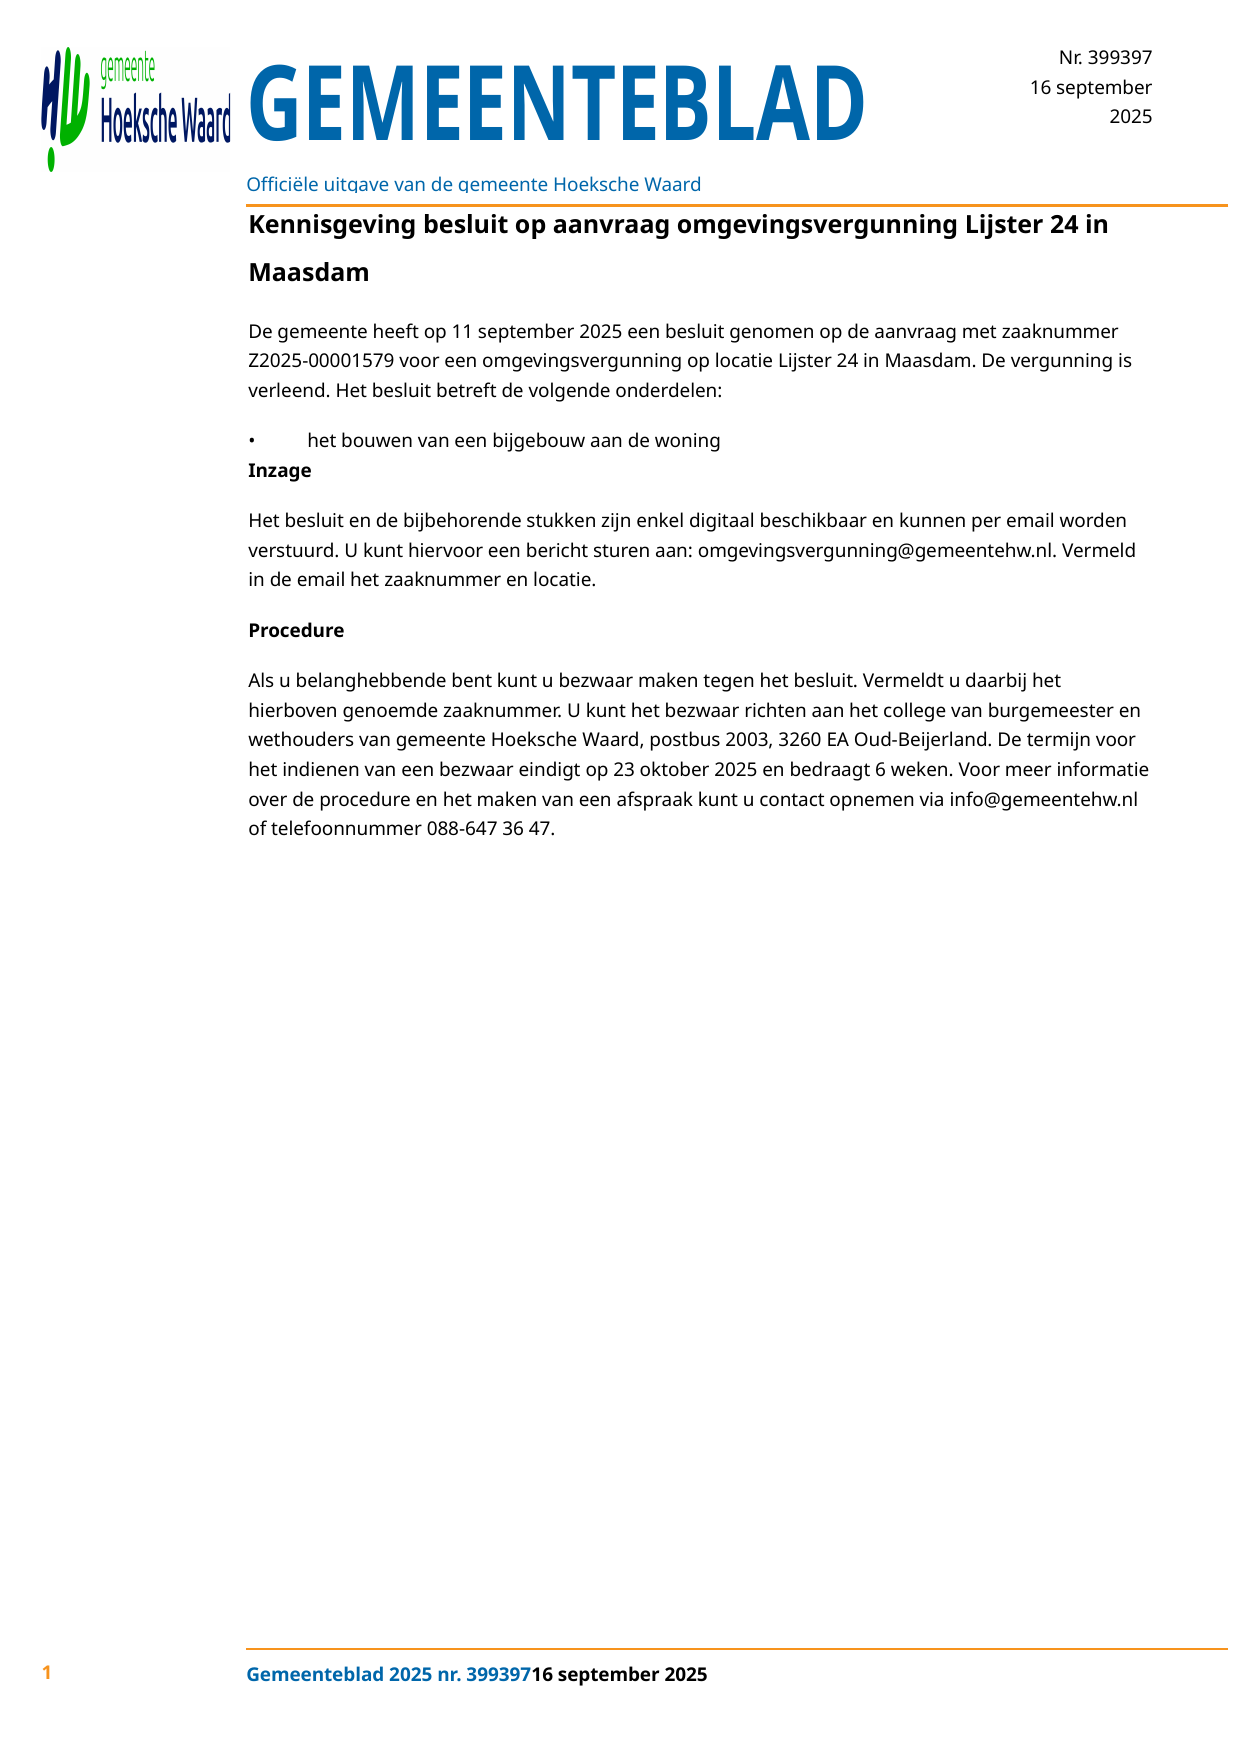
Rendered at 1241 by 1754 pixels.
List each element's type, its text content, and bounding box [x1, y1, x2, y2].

picture [41, 47, 231, 172]
text Inzage [248, 457, 1152, 483]
text Kennisgeving besluit op aanvraag omgevingsvergunning Lijster 24 in Maasdam [248, 207, 1152, 288]
text Procedure [248, 617, 1152, 643]
text Het besluit en de bijbehorende stukken zijn enkel digitaal beschikbaar en kunnen per email worden verstuurd. U kunt hiervoor een bericht sturen aan: omgevingsvergunning@gemeentehw.nl. Vermeld in de email het zaaknummer en locatie. [248, 507, 1152, 592]
list het bouwen van een bijgebouw aan de woning [248, 427, 1152, 453]
text Als u belanghebbende bent kunt u bezwaar maken tegen het besluit. Vermeldt u daarbij het hierboven genoemde zaaknummer. U kunt het bezwaar richten aan het college van burgemeester en wethouders van gemeente Hoeksche Waard, postbus 2003, 3260 EA Oud-Beijerland. De termijn voor het indienen van een bezwaar eindigt op 23 oktober 2025 en bedraagt 6 weken. Voor meer informatie over de procedure en het maken van een afspraak kunt u contact opnemen via info@gemeentehw.nl of telefoonnummer 088-647 36 47. [248, 667, 1152, 841]
text De gemeente heeft op 11 september 2025 een besluit genomen op de aanvraag met zaaknummer Z2025-00001579 voor een omgevingsvergunning op locatie Lijster 24 in Maasdam. De vergunning is verleend. Het besluit betreft de volgende onderdelen: [248, 318, 1152, 403]
